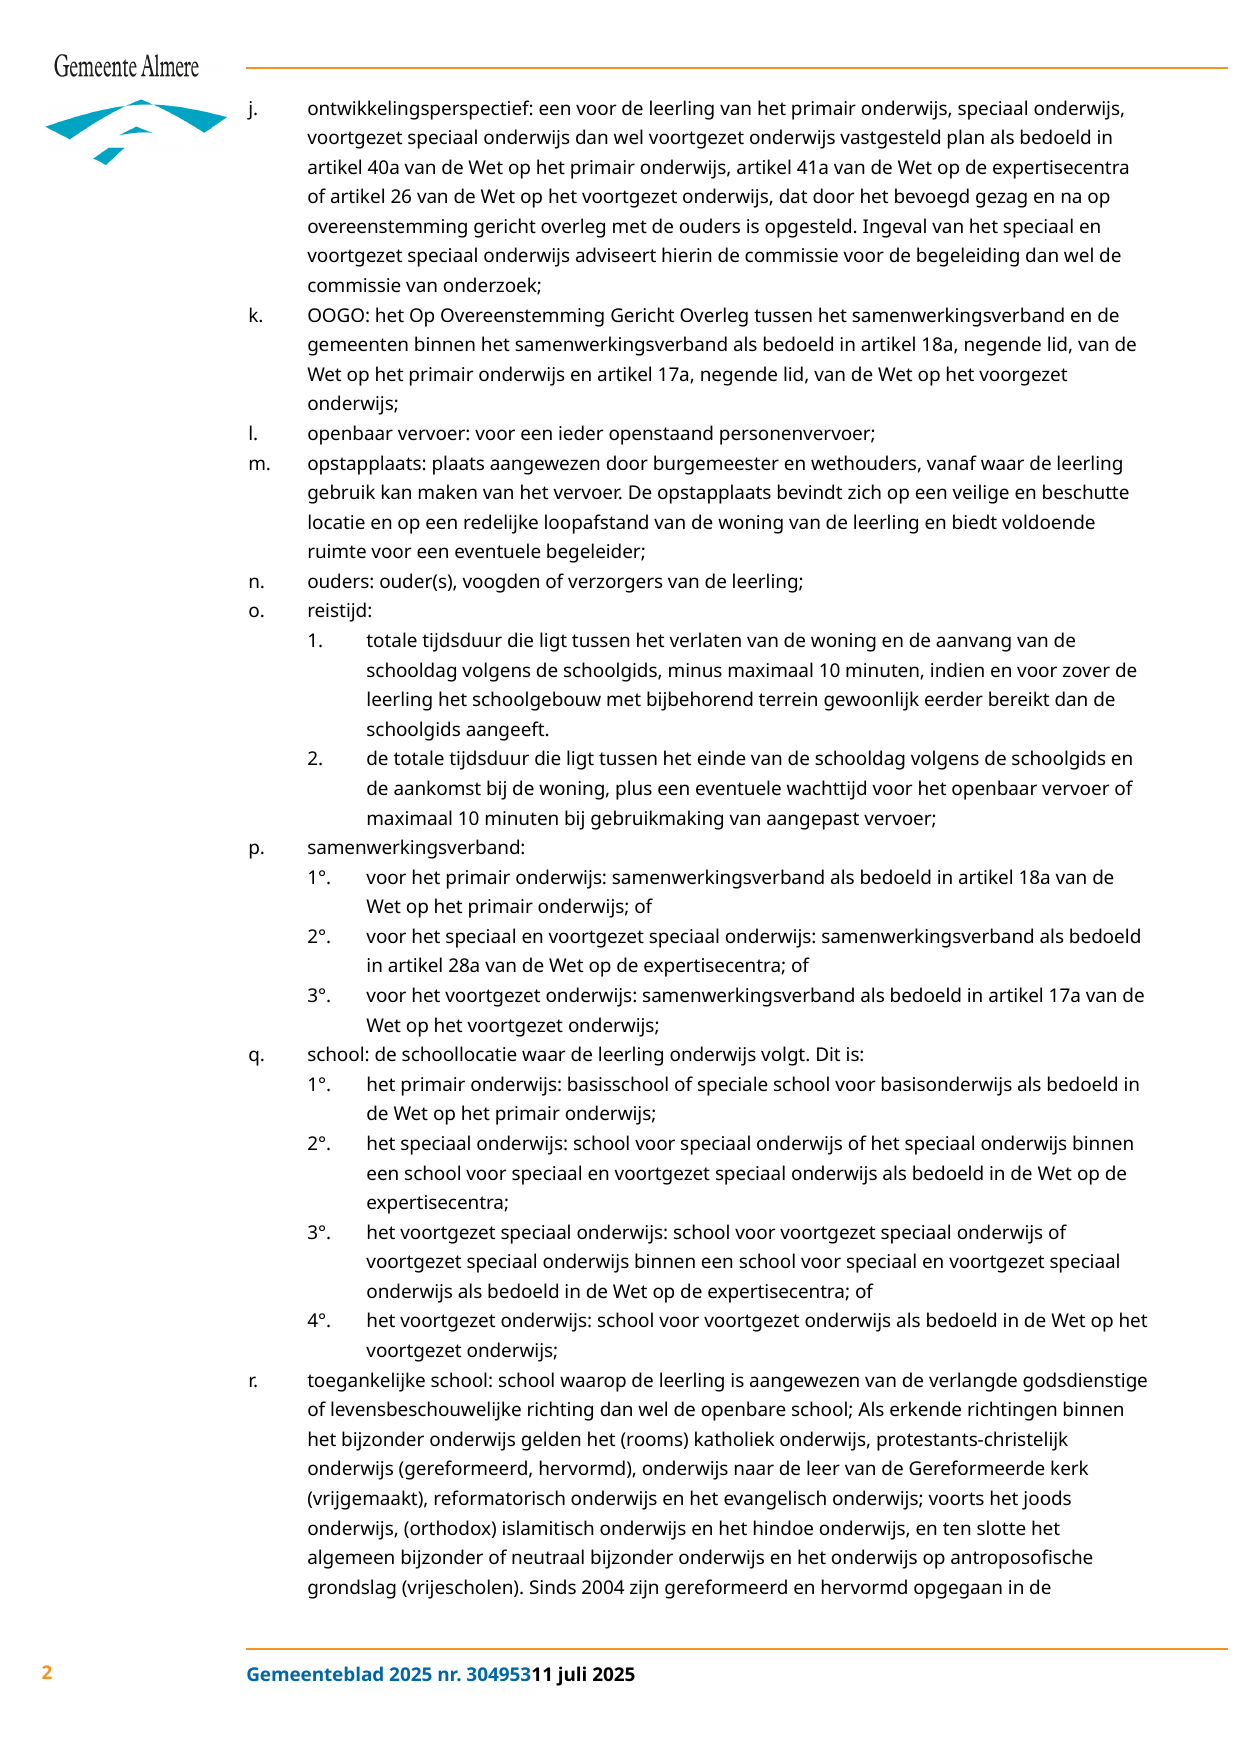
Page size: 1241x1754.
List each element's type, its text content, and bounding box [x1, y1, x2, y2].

list voor het voortgezet onderwijs: samenwerkingsverband als bedoeld in artikel 17a van de Wet op het voortgezet onderwijs; [307, 982, 1152, 1038]
list voor het speciaal en voortgezet speciaal onderwijs: samenwerkingsverband als bedoeld in artikel 28a van de Wet op de expertisecentra; of [307, 923, 1152, 978]
list samenwerkingsverband: [248, 834, 1152, 860]
list ontwikkelingsperspectief: een voor de leerling van het primair onderwijs, speciaal onderwijs, voortgezet speciaal onderwijs dan wel voortgezet onderwijs vastgesteld plan als bedoeld in artikel 40a van de Wet op het primair onderwijs, artikel 41a van de Wet op de expertisecentra of artikel 26 van de Wet op het voortgezet onderwijs, dat door het bevoegd gezag en na op overeenstemming gericht overleg met de ouders is opgesteld. Ingeval van het speciaal en voortgezet speciaal onderwijs adviseert hierin de commissie voor de begeleiding dan wel de commissie van onderzoek; [248, 95, 1152, 298]
list ouders: ouder(s), voogden of verzorgers van de leerling; [248, 568, 1152, 594]
list openbaar vervoer: voor een ieder openstaand personenvervoer; [248, 420, 1152, 446]
list de totale tijdsduur die ligt tussen het einde van de schooldag volgens de schoolgids en de aankomst bij de woning, plus een eventuele wachttijd voor het openbaar vervoer of maximaal 10 minuten bij gebruikmaking van aangepast vervoer; [307, 746, 1152, 831]
picture [41, 47, 231, 172]
list opstapplaats: plaats aangewezen door burgemeester en wethouders, vanaf waar de leerling gebruik kan maken van het vervoer. De opstapplaats bevindt zich op een veilige en beschutte locatie en op een redelijke loopafstand van de woning van de leerling en biedt voldoende ruimte voor een eventuele begeleider; [248, 450, 1152, 564]
list toegankelijke school: school waarop de leerling is aangewezen van de verlangde godsdienstige of levensbeschouwelijke richting dan wel de openbare school; Als erkende richtingen binnen het bijzonder onderwijs gelden het (rooms) katholiek onderwijs, protestants-christelijk onderwijs (gereformeerd, hervormd), onderwijs naar de leer van de Gereformeerde kerk (vrijgemaakt), reformatorisch onderwijs en het evangelisch onderwijs; voorts het joods onderwijs, (orthodox) islamitisch onderwijs en het hindoe onderwijs, en ten slotte het algemeen bijzonder of neutraal bijzonder onderwijs en het onderwijs op antroposofische grondslag (vrijescholen). Sinds 2004 zijn gereformeerd en hervormd opgegaan in de [248, 1367, 1152, 1600]
list OOGO: het Op Overeenstemming Gericht Overleg tussen het samenwerkingsverband en de gemeenten binnen het samenwerkingsverband als bedoeld in artikel 18a, negende lid, van de Wet op het primair onderwijs en artikel 17a, negende lid, van de Wet op het voorgezet onderwijs; [248, 302, 1152, 416]
list het speciaal onderwijs: school voor speciaal onderwijs of het speciaal onderwijs binnen een school voor speciaal en voortgezet speciaal onderwijs als bedoeld in de Wet op de expertisecentra; [307, 1130, 1152, 1215]
list reistijd: [248, 598, 1152, 623]
list school: de schoollocatie waar de leerling onderwijs volgt. Dit is: [248, 1041, 1152, 1067]
list het primair onderwijs: basisschool of speciale school voor basisonderwijs als bedoeld in de Wet op het primair onderwijs; [307, 1071, 1152, 1126]
list voor het primair onderwijs: samenwerkingsverband als bedoeld in artikel 18a van de Wet op het primair onderwijs; of [307, 864, 1152, 919]
list het voortgezet speciaal onderwijs: school voor voortgezet speciaal onderwijs of voortgezet speciaal onderwijs binnen een school voor speciaal en voortgezet speciaal onderwijs als bedoeld in de Wet op de expertisecentra; of [307, 1219, 1152, 1304]
list totale tijdsduur die ligt tussen het verlaten van de woning en de aanvang van de schooldag volgens de schoolgids, minus maximaal 10 minuten, indien en voor zover de leerling het schoolgebouw met bijbehorend terrein gewoonlijk eerder bereikt dan de schoolgids aangeeft. [307, 627, 1152, 742]
list het voortgezet onderwijs: school voor voortgezet onderwijs als bedoeld in de Wet op het voortgezet onderwijs; [307, 1308, 1152, 1363]
